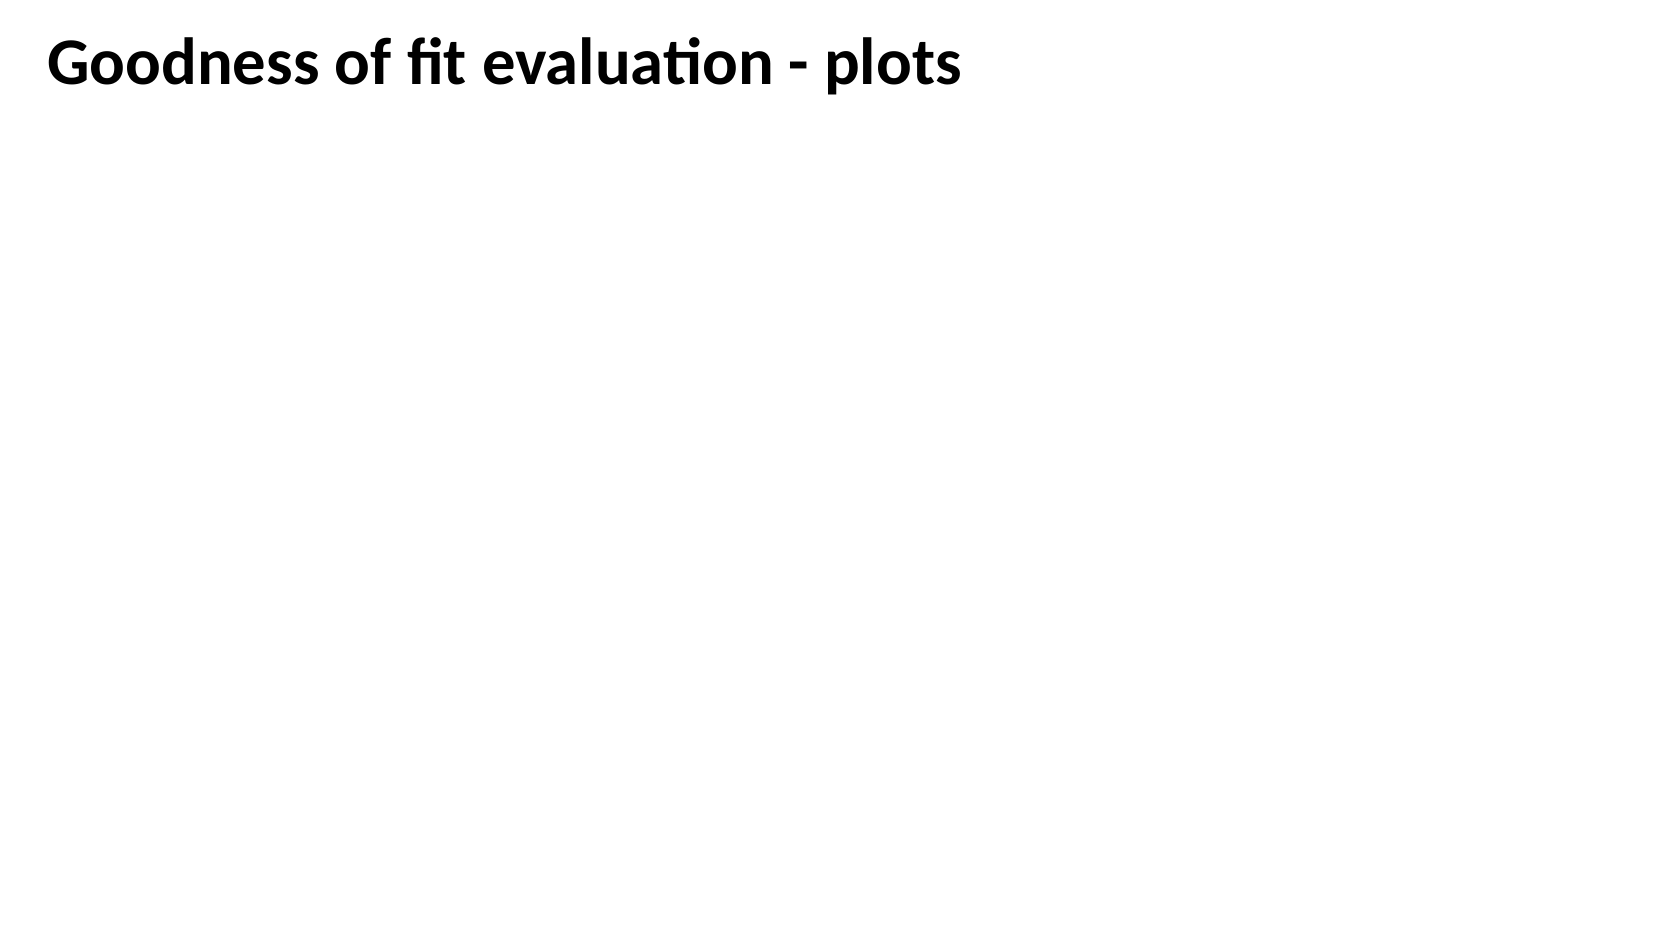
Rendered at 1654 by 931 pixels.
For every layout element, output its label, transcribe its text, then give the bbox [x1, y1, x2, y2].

title Goodness of fit evaluation - plots [47, 0, 1613, 146]
